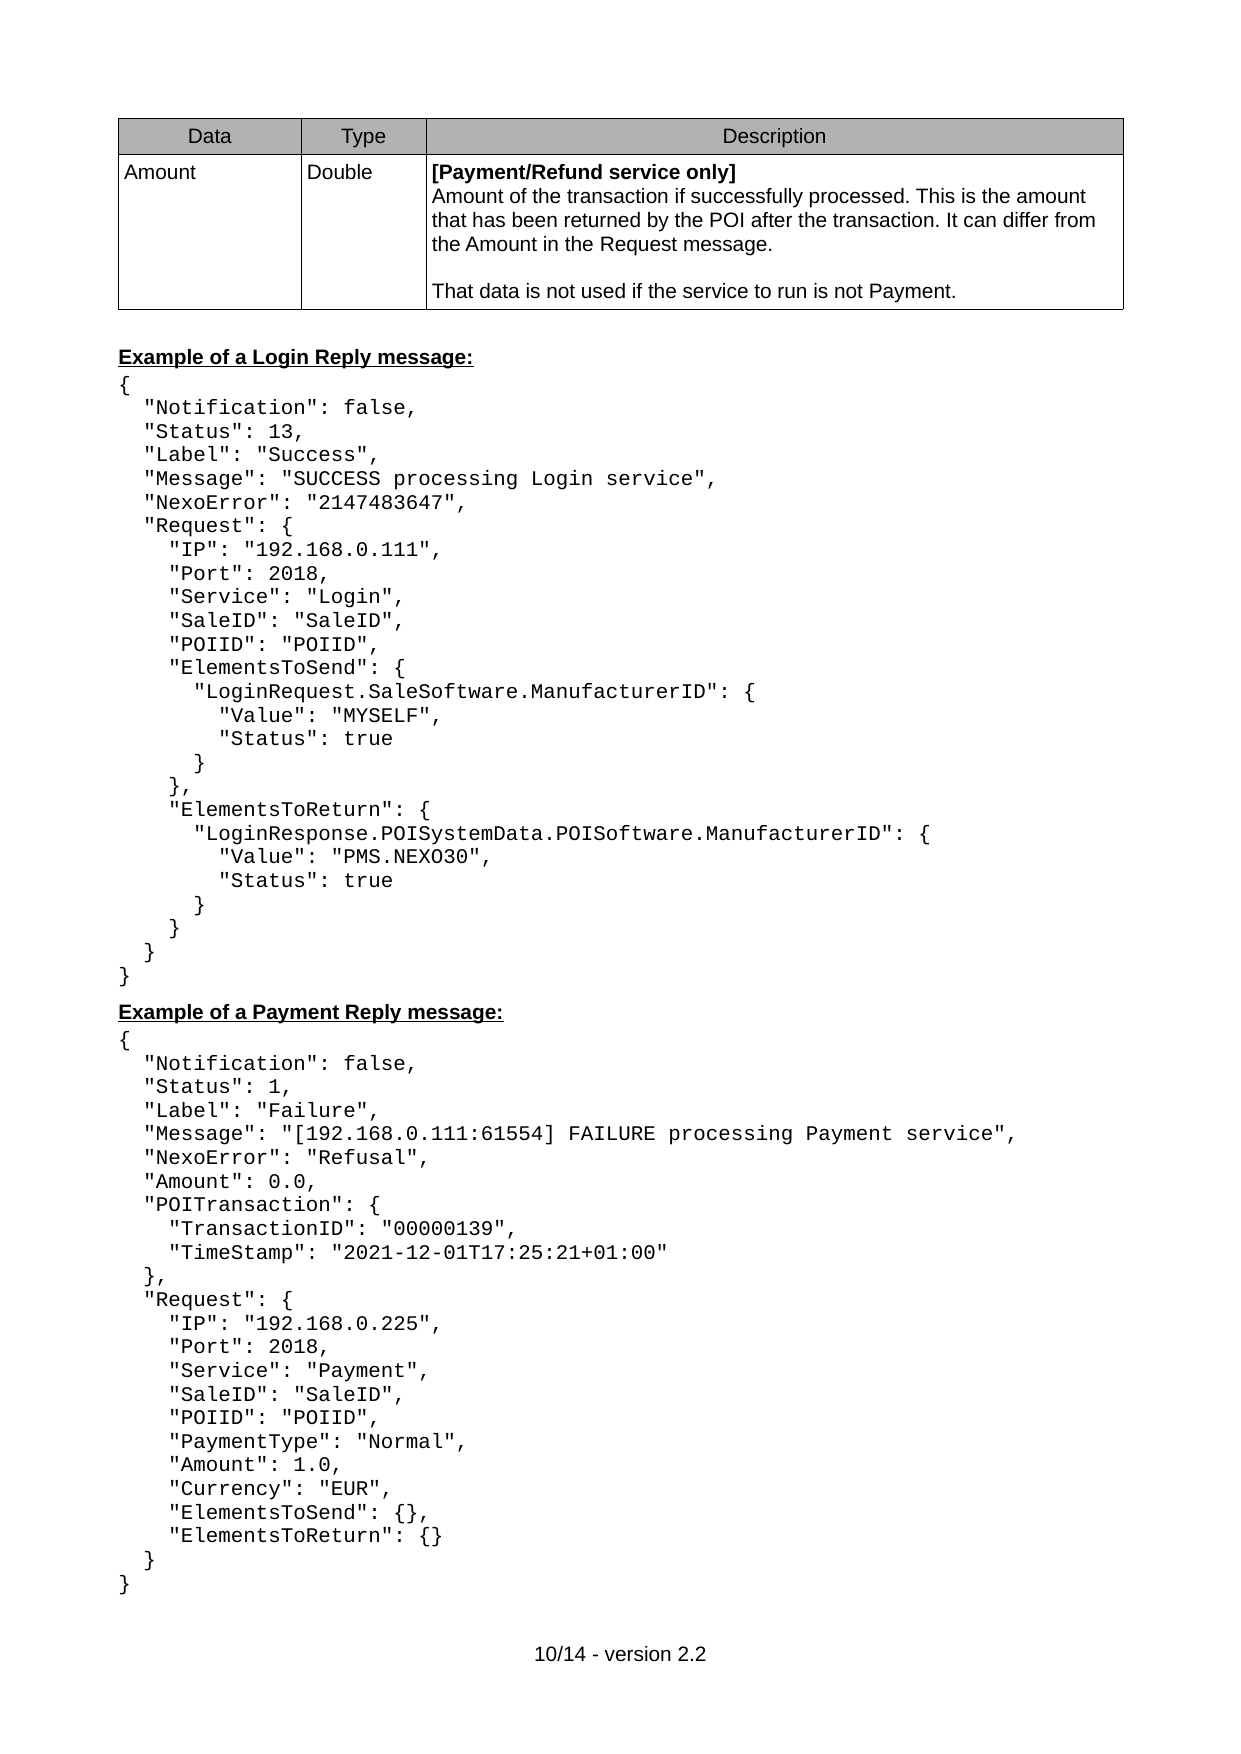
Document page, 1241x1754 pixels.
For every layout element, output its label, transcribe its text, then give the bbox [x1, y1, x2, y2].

text "Currency": "EUR", [118, 1478, 1122, 1502]
text "IP": "192.168.0.111", [118, 539, 1122, 563]
text "Notification": false, [118, 1052, 1122, 1076]
text "Port": 2018, [118, 1336, 1122, 1360]
text } [118, 1573, 1122, 1596]
text "Value": "MYSELF", [118, 704, 1122, 728]
text "SaleID": "SaleID", [118, 610, 1122, 634]
text "Status": true [118, 870, 1122, 894]
text }, [118, 776, 1122, 799]
text "Request": { [118, 1289, 1122, 1313]
text "Service": "Payment", [118, 1360, 1122, 1383]
text "ElementsToReturn": {} [118, 1525, 1122, 1549]
text "POITransaction": { [118, 1194, 1122, 1218]
text "Port": 2018, [118, 563, 1122, 586]
text "PaymentType": "Normal", [118, 1431, 1122, 1454]
text "POIID": "POIID", [118, 634, 1122, 657]
table_cell Double [302, 155, 426, 309]
table_header Type [302, 119, 426, 154]
text "SaleID": "SaleID", [118, 1383, 1122, 1407]
text "Status": true [118, 728, 1122, 752]
table_header Data [119, 119, 301, 154]
text } [118, 941, 1122, 965]
text "NexoError": "Refusal", [118, 1147, 1122, 1171]
text "LoginResponse.POISystemData.POISoftware.ManufacturerID": { [118, 823, 1122, 846]
text "Status": 1, [118, 1076, 1122, 1100]
text }, [118, 1265, 1122, 1289]
text Example of a Login Reply message: [118, 345, 1122, 369]
text "Notification": false, [118, 397, 1122, 421]
text "Message": "SUCCESS processing Login service", [118, 468, 1122, 492]
table_cell [Payment/Refund service only] Amount of the transaction if successfully processed. This is the amount that has been returned by the POI after the transaction. It can differ from the Amount in the Request message. That data is not used if the service to run is not Payment. [427, 155, 1123, 309]
text "ElementsToReturn": { [118, 799, 1122, 823]
text "Amount": 0.0, [118, 1171, 1122, 1194]
table_cell Amount [119, 155, 301, 309]
text "Message": "[192.168.0.111:61554] FAILURE processing Payment service", [118, 1123, 1122, 1147]
text } [118, 752, 1122, 776]
text } [118, 965, 1122, 988]
text "Amount": 1.0, [118, 1454, 1122, 1478]
text "Service": "Login", [118, 586, 1122, 610]
text "Label": "Failure", [118, 1100, 1122, 1123]
text "ElementsToSend": { [118, 657, 1122, 681]
table_header Description [427, 119, 1123, 154]
text Example of a Payment Reply message: [118, 1000, 1122, 1024]
text "POIID": "POIID", [118, 1407, 1122, 1431]
text } [118, 894, 1122, 917]
text { [118, 373, 1122, 397]
text "IP": "192.168.0.225", [118, 1313, 1122, 1336]
text "Request": { [118, 515, 1122, 539]
text } [118, 1549, 1122, 1573]
text "TimeStamp": "2021-12-01T17:25:21+01:00" [118, 1242, 1122, 1265]
text "Status": 13, [118, 421, 1122, 444]
text "ElementsToSend": {}, [118, 1502, 1122, 1525]
text { [118, 1029, 1122, 1052]
text "Label": "Success", [118, 444, 1122, 468]
text "TransactionID": "00000139", [118, 1218, 1122, 1242]
text "Value": "PMS.NEXO30", [118, 846, 1122, 870]
text "NexoError": "2147483647", [118, 492, 1122, 515]
text "LoginRequest.SaleSoftware.ManufacturerID": { [118, 681, 1122, 704]
text } [118, 917, 1122, 941]
